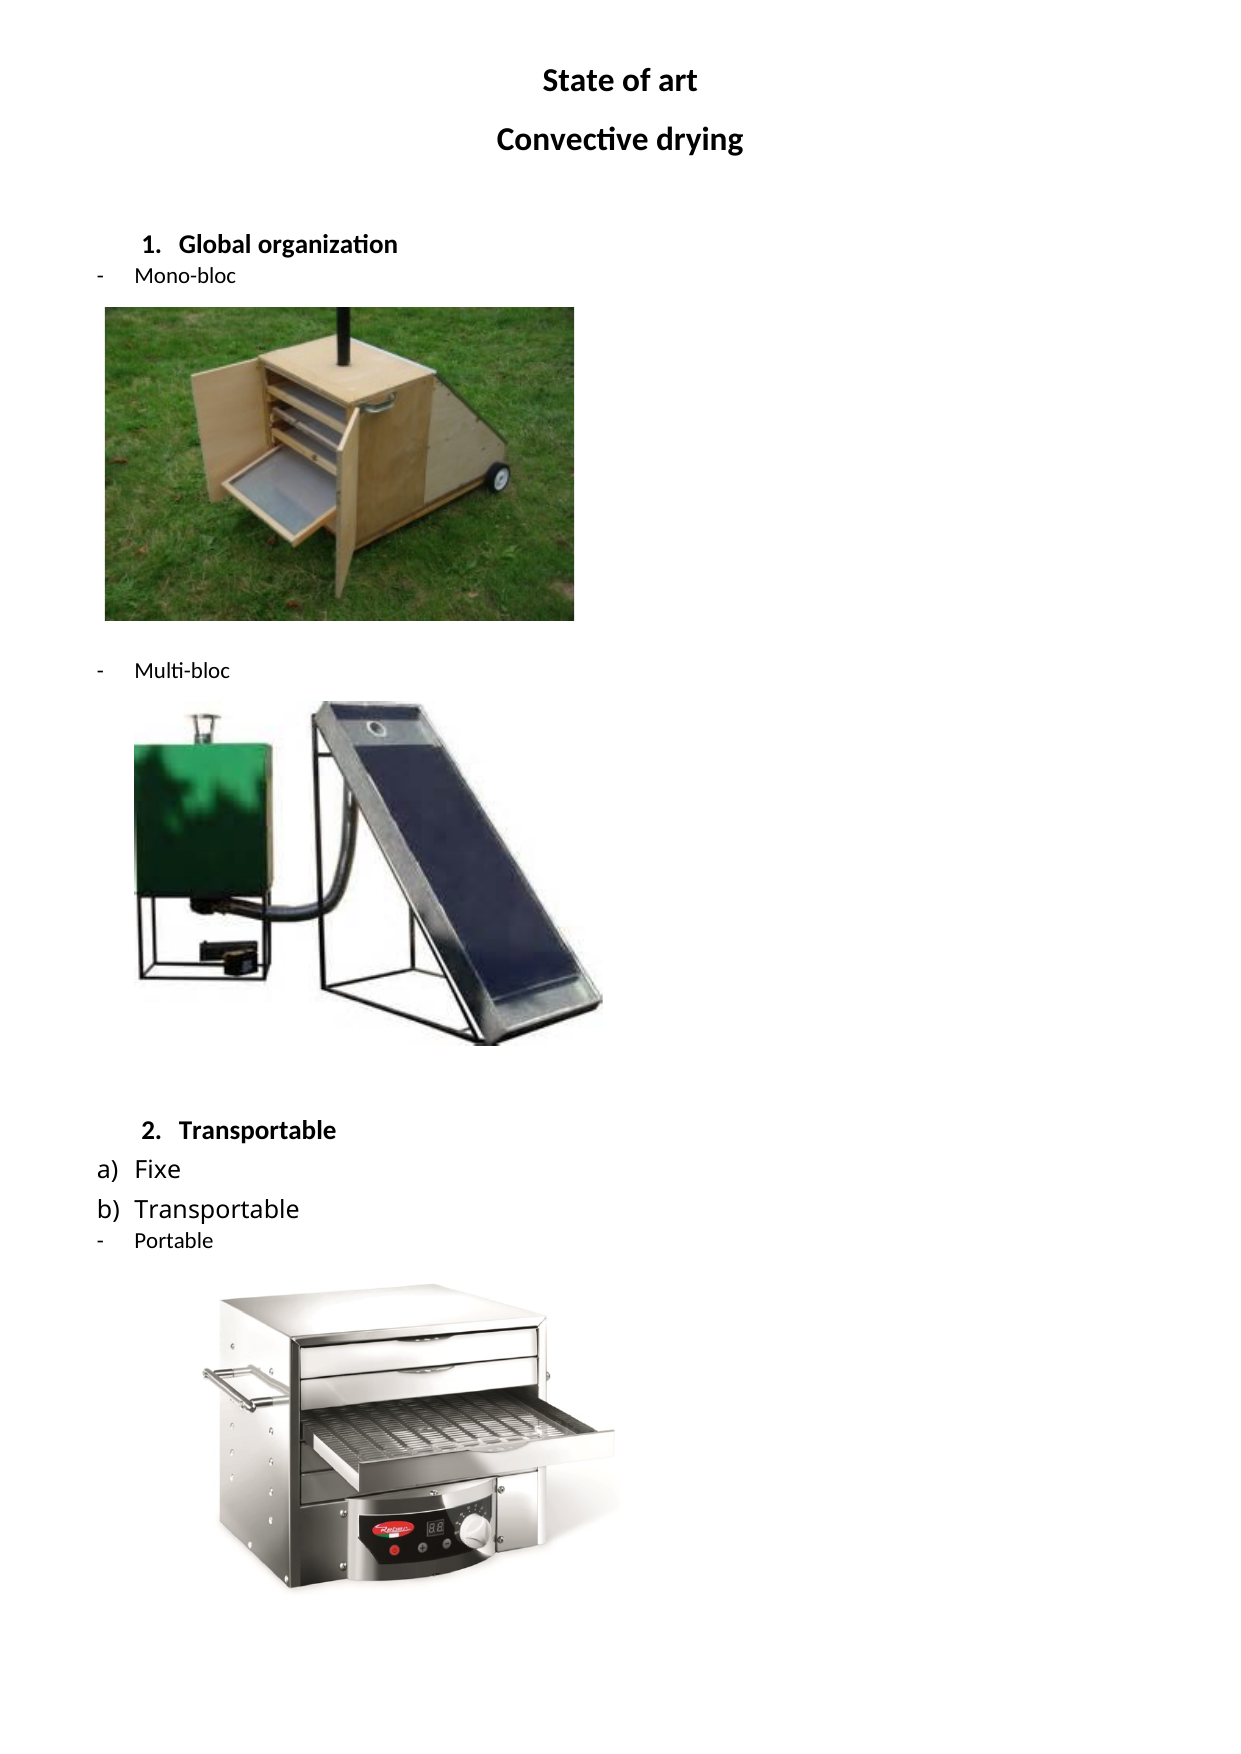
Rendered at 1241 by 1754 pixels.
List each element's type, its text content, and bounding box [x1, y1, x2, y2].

list Multi-bloc [97, 656, 1181, 684]
picture [134, 1272, 656, 1597]
list Mono-bloc [97, 261, 1181, 289]
list Transportable [97, 1191, 1181, 1225]
list Portable [97, 1227, 1181, 1255]
picture [104, 307, 575, 621]
picture [134, 701, 603, 1046]
list Global organization [141, 227, 1181, 260]
text State of art [59, 59, 1181, 100]
list Transportable [141, 1113, 1181, 1146]
list Fixe [97, 1152, 1181, 1186]
text Convective drying [59, 118, 1181, 159]
